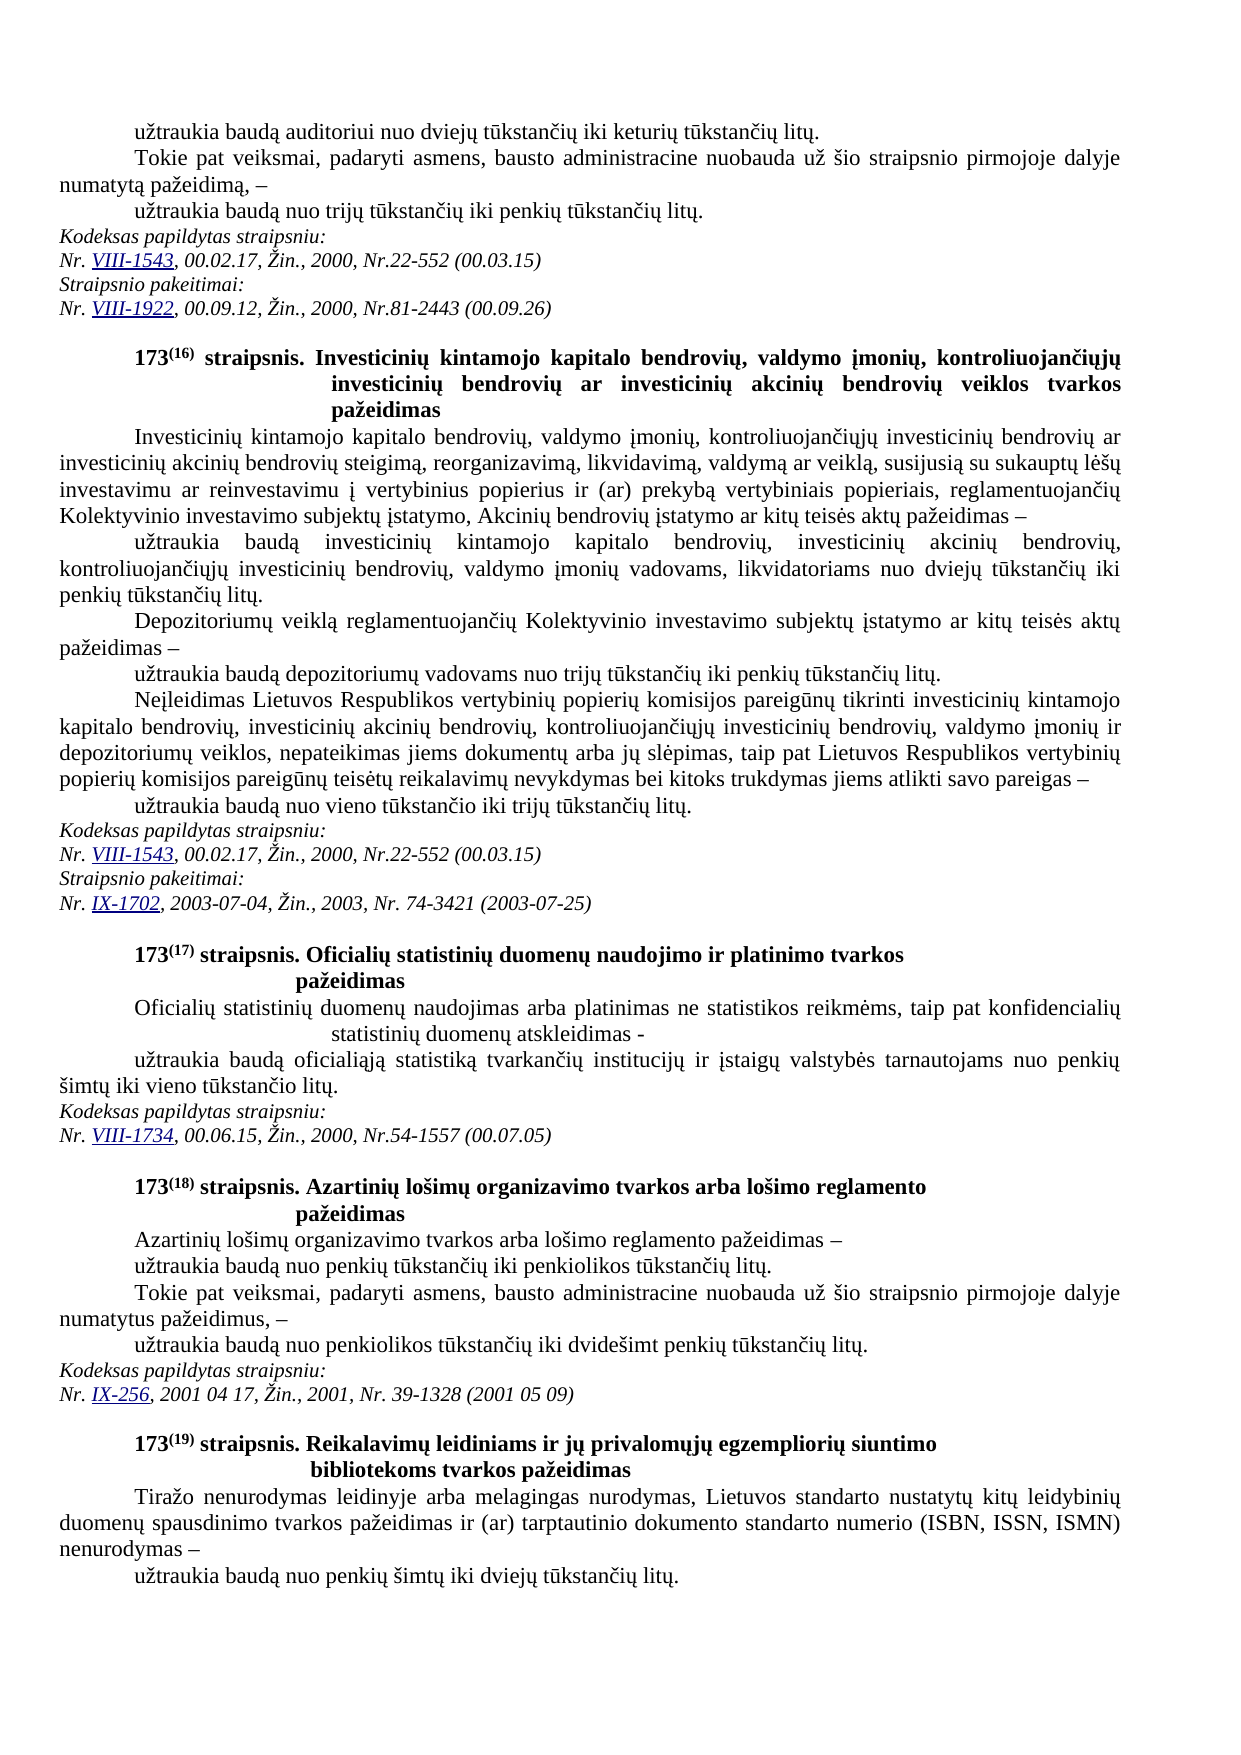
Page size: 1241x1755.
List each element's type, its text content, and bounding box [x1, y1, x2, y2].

text Neįleidimas Lietuvos Respublikos vertybinių popierių komisijos pareigūnų tikrinti investicinių kintamojo kapitalo bendrovių, investicinių akcinių bendrovių, kontroliuojančiųjų investicinių bendrovių, valdymo įmonių ir depozitoriumų veiklos, nepateikimas jiems dokumentų arba jų slėpimas, taip pat Lietuvos Respublikos vertybinių popierių komisijos pareigūnų teisėtų reikalavimų nevykdymas bei kitoks trukdymas jiems atlikti savo pareigas – [59, 686, 1122, 792]
text Nr. IX-1702, 2003-07-04, Žin., 2003, Nr. 74-3421 (2003-07-25) [59, 890, 1122, 914]
text užtraukia baudą depozitoriumų vadovams nuo trijų tūkstančių iki penkių tūkstančių litų. [59, 660, 1122, 686]
text Oficialių statistinių duomenų naudojimas arba platinimas ne statistikos reikmėms, taip pat konfidencialių statistinių duomenų atskleidimas - [134, 993, 1122, 1046]
text užtraukia baudą oficialiąją statistiką tvarkančių institucijų ir įstaigų valstybės tarnautojams nuo penkių šimtų iki vieno tūkstančio litų. [59, 1046, 1122, 1099]
text 173(17) straipsnis. Oficialių statistinių duomenų naudojimo ir platinimo tvarkos [59, 941, 1122, 967]
text Depozitoriumų veiklą reglamentuojančių Kolektyvinio investavimo subjektų įstatymo ar kitų teisės aktų pažeidimas – [59, 607, 1122, 660]
text Straipsnio pakeitimai: [59, 272, 1122, 296]
text bibliotekoms tvarkos pažeidimas [59, 1456, 1122, 1483]
text Nr. IX-256, 2001 04 17, Žin., 2001, Nr. 39-1328 (2001 05 09) [59, 1382, 1122, 1406]
text Tokie pat veiksmai, padaryti asmens, bausto administracine nuobauda už šio straipsnio pirmojoje dalyje numatytą pažeidimą, – [59, 144, 1122, 197]
text Investicinių kintamojo kapitalo bendrovių, valdymo įmonių, kontroliuojančiųjų investicinių bendrovių ar investicinių akcinių bendrovių steigimą, reorganizavimą, likvidavimą, valdymą ar veiklą, susijusią su sukauptų lėšų investavimu ar reinvestavimu į vertybinius popierius ir (ar) prekybą vertybiniais popieriais, reglamentuojančių Kolektyvinio investavimo subjektų įstatymo, Akcinių bendrovių įstatymo ar kitų teisės aktų pažeidimas – [59, 423, 1122, 528]
text Tokie pat veiksmai, padaryti asmens, bausto administracine nuobauda už šio straipsnio pirmojoje dalyje numatytus pažeidimus, – [59, 1279, 1122, 1332]
text Kodeksas papildytas straipsniu: [59, 1358, 1122, 1382]
text užtraukia baudą nuo penkių šimtų iki dviejų tūkstančių litų. [59, 1562, 1122, 1588]
text Nr. VIII-1543, 00.02.17, Žin., 2000, Nr.22-552 (00.03.15) [59, 248, 1122, 272]
text pažeidimas [59, 967, 1122, 993]
text 173(19) straipsnis. Reikalavimų leidiniams ir jų privalomųjų egzempliorių siuntimo [59, 1430, 1122, 1456]
text Nr. VIII-1922, 00.09.12, Žin., 2000, Nr.81-2443 (00.09.26) [59, 296, 1122, 320]
text Kodeksas papildytas straipsniu: [59, 818, 1122, 842]
text užtraukia baudą auditoriui nuo dviejų tūkstančių iki keturių tūkstančių litų. [59, 118, 1122, 144]
text Kodeksas papildytas straipsniu: [59, 1099, 1122, 1123]
text Nr. VIII-1543, 00.02.17, Žin., 2000, Nr.22-552 (00.03.15) [59, 842, 1122, 866]
text užtraukia baudą investicinių kintamojo kapitalo bendrovių, investicinių akcinių bendrovių, kontroliuojančiųjų investicinių bendrovių, valdymo įmonių vadovams, likvidatoriams nuo dviejų tūkstančių iki penkių tūkstančių litų. [59, 528, 1122, 607]
text užtraukia baudą nuo trijų tūkstančių iki penkių tūkstančių litų. [59, 197, 1122, 223]
text Azartinių lošimų organizavimo tvarkos arba lošimo reglamento pažeidimas – [59, 1226, 1122, 1252]
text užtraukia baudą nuo penkių tūkstančių iki penkiolikos tūkstančių litų. [59, 1252, 1122, 1279]
text 173(18) straipsnis. Azartinių lošimų organizavimo tvarkos arba lošimo reglamento [59, 1173, 1122, 1200]
text Nr. VIII-1734, 00.06.15, Žin., 2000, Nr.54-1557 (00.07.05) [59, 1123, 1122, 1147]
text 173(16) straipsnis. Investicinių kintamojo kapitalo bendrovių, valdymo įmonių, kontroliuojančiųjų investicinių bendrovių ar investicinių akcinių bendrovių veiklos tvarkos pažeidimas [134, 344, 1122, 423]
text Tiražo nenurodymas leidinyje arba melagingas nurodymas, Lietuvos standarto nustatytų kitų leidybinių duomenų spausdinimo tvarkos pažeidimas ir (ar) tarptautinio dokumento standarto numerio (ISBN, ISSN, ISMN) nenurodymas – [59, 1483, 1122, 1562]
text Straipsnio pakeitimai: [59, 866, 1122, 890]
text Kodeksas papildytas straipsniu: [59, 223, 1122, 248]
text užtraukia baudą nuo penkiolikos tūkstančių iki dvidešimt penkių tūkstančių litų. [59, 1332, 1122, 1358]
text pažeidimas [59, 1200, 1122, 1226]
text užtraukia baudą nuo vieno tūkstančio iki trijų tūkstančių litų. [59, 792, 1122, 818]
